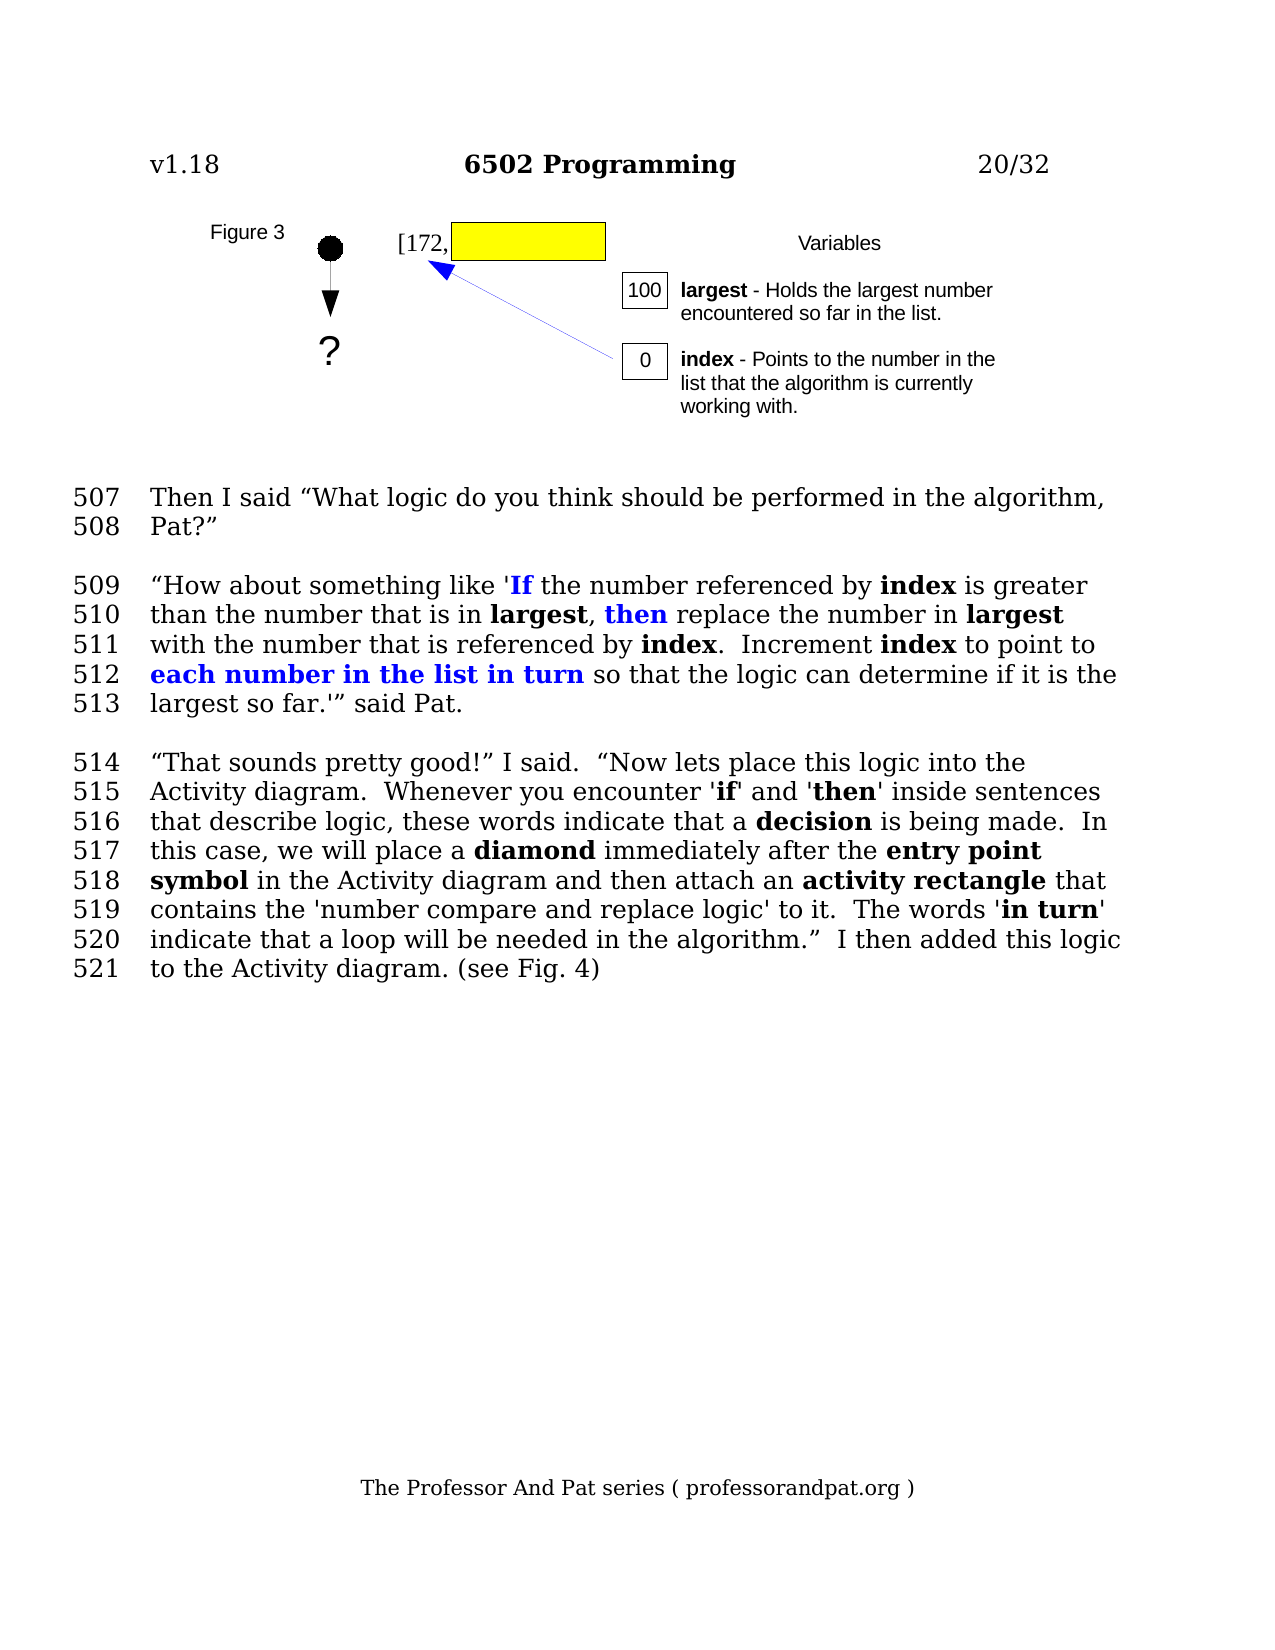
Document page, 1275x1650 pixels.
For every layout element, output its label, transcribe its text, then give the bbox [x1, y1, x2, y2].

text “That sounds pretty good!” I said. “Now lets place this logic into the Activity diagram. Whenever you encounter 'if' and 'then' inside sentences that describe logic, these words indicate that a decision is being made. In this case, we will place a diamond immediately after the entry point symbol in the Activity diagram and then attach an activity rectangle that contains the 'number compare and replace logic' to it. The words 'in turn' indicate that a loop will be needed in the algorithm.” I then added this logic to the Activity diagram. (see Fig. 4) [150, 748, 1125, 983]
text Then I said “What logic do you think should be performed in the algorithm, Pat?” [150, 483, 1125, 542]
text “How about something like 'If the number referenced by index is greater than the number that is in largest, then replace the number in largest with the number that is referenced by index. Increment index to point to each number in the list in turn so that the logic can determine if it is the largest so far.'” said Pat. [150, 571, 1125, 718]
